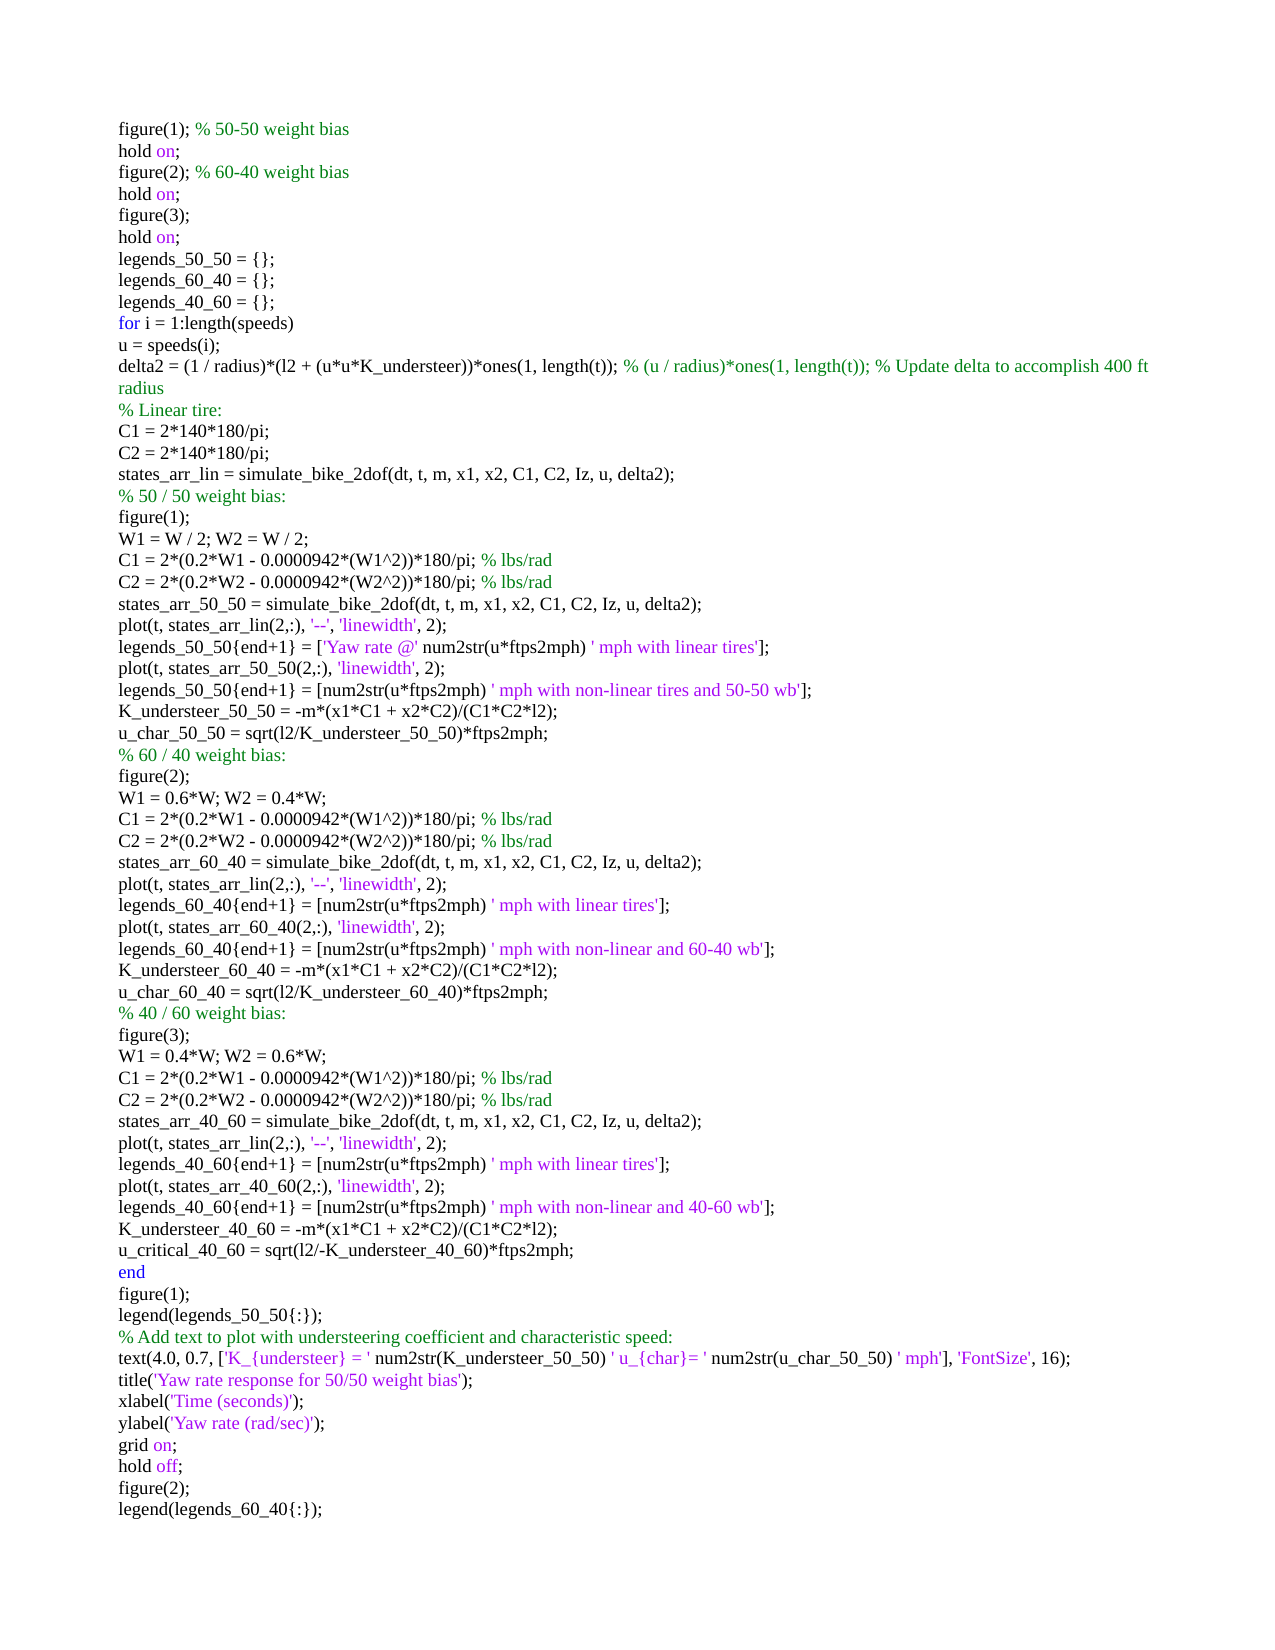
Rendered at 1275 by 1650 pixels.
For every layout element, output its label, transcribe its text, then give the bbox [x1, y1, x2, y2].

text W1 = 0.4*W; W2 = 0.6*W; [118, 1045, 1157, 1067]
text end [118, 1261, 1157, 1282]
text C1 = 2*(0.2*W1 - 0.0000942*(W1^2))*180/pi; % lbs/rad [118, 1067, 1157, 1088]
text hold on; [118, 183, 1157, 204]
text K_understeer_40_60 = -m*(x1*C1 + x2*C2)/(C1*C2*l2); [118, 1218, 1157, 1239]
text C2 = 2*(0.2*W2 - 0.0000942*(W2^2))*180/pi; % lbs/rad [118, 1088, 1157, 1110]
text figure(2); % 60-40 weight bias [118, 161, 1157, 183]
text hold on; [118, 226, 1157, 247]
text C2 = 2*140*180/pi; [118, 442, 1157, 463]
text legend(legends_60_40{:}); [118, 1498, 1157, 1520]
text K_understeer_50_50 = -m*(x1*C1 + x2*C2)/(C1*C2*l2); [118, 700, 1157, 722]
text C2 = 2*(0.2*W2 - 0.0000942*(W2^2))*180/pi; % lbs/rad [118, 830, 1157, 851]
text legends_40_60{end+1} = [num2str(u*ftps2mph) ' mph with non-linear and 40-60 wb']; [118, 1196, 1157, 1218]
text states_arr_50_50 = simulate_bike_2dof(dt, t, m, x1, x2, C1, C2, Iz, u, delta2); [118, 592, 1157, 614]
text legends_60_40{end+1} = [num2str(u*ftps2mph) ' mph with non-linear and 60-40 wb']; [118, 937, 1157, 959]
text figure(2); [118, 1477, 1157, 1498]
text for i = 1:length(speeds) [118, 312, 1157, 334]
text title('Yaw rate response for 50/50 weight bias'); [118, 1369, 1157, 1390]
text figure(2); [118, 765, 1157, 787]
text delta2 = (1 / radius)*(l2 + (u*u*K_understeer))*ones(1, length(t)); % (u / radius)*ones(1, length(t)); % Update delta to accomplish 400 ft radius [118, 355, 1157, 398]
text W1 = 0.6*W; W2 = 0.4*W; [118, 787, 1157, 808]
text legends_50_50{end+1} = ['Yaw rate @' num2str(u*ftps2mph) ' mph with linear tires']; [118, 636, 1157, 657]
text grid on; [118, 1433, 1157, 1455]
text plot(t, states_arr_60_40(2,:), 'linewidth', 2); [118, 916, 1157, 937]
text ylabel('Yaw rate (rad/sec)'); [118, 1412, 1157, 1433]
text legends_60_40{end+1} = [num2str(u*ftps2mph) ' mph with linear tires']; [118, 894, 1157, 916]
text states_arr_60_40 = simulate_bike_2dof(dt, t, m, x1, x2, C1, C2, Iz, u, delta2); [118, 851, 1157, 873]
text % Add text to plot with understeering coefficient and characteristic speed: [118, 1326, 1157, 1347]
text states_arr_lin = simulate_bike_2dof(dt, t, m, x1, x2, C1, C2, Iz, u, delta2); [118, 463, 1157, 485]
text u_char_50_50 = sqrt(l2/K_understeer_50_50)*ftps2mph; [118, 722, 1157, 743]
text figure(3); [118, 1024, 1157, 1045]
text legends_50_50{end+1} = [num2str(u*ftps2mph) ' mph with non-linear tires and 50-50 wb']; [118, 679, 1157, 700]
text C1 = 2*140*180/pi; [118, 420, 1157, 442]
text C1 = 2*(0.2*W1 - 0.0000942*(W1^2))*180/pi; % lbs/rad [118, 808, 1157, 830]
text C2 = 2*(0.2*W2 - 0.0000942*(W2^2))*180/pi; % lbs/rad [118, 571, 1157, 592]
text plot(t, states_arr_lin(2,:), '--', 'linewidth', 2); [118, 614, 1157, 636]
text xlabel('Time (seconds)'); [118, 1390, 1157, 1412]
text u = speeds(i); [118, 334, 1157, 355]
text plot(t, states_arr_lin(2,:), '--', 'linewidth', 2); [118, 1132, 1157, 1153]
text figure(1); [118, 1282, 1157, 1304]
text C1 = 2*(0.2*W1 - 0.0000942*(W1^2))*180/pi; % lbs/rad [118, 549, 1157, 571]
text plot(t, states_arr_50_50(2,:), 'linewidth', 2); [118, 657, 1157, 679]
text legends_50_50 = {}; [118, 247, 1157, 269]
text plot(t, states_arr_40_60(2,:), 'linewidth', 2); [118, 1175, 1157, 1196]
text plot(t, states_arr_lin(2,:), '--', 'linewidth', 2); [118, 873, 1157, 894]
text states_arr_40_60 = simulate_bike_2dof(dt, t, m, x1, x2, C1, C2, Iz, u, delta2); [118, 1110, 1157, 1132]
text legends_40_60{end+1} = [num2str(u*ftps2mph) ' mph with linear tires']; [118, 1153, 1157, 1175]
text % 60 / 40 weight bias: [118, 743, 1157, 765]
text figure(1); [118, 506, 1157, 528]
text hold off; [118, 1455, 1157, 1477]
text hold on; [118, 140, 1157, 161]
text K_understeer_60_40 = -m*(x1*C1 + x2*C2)/(C1*C2*l2); [118, 959, 1157, 981]
text u_char_60_40 = sqrt(l2/K_understeer_60_40)*ftps2mph; [118, 981, 1157, 1002]
text % 50 / 50 weight bias: [118, 485, 1157, 506]
text W1 = W / 2; W2 = W / 2; [118, 528, 1157, 549]
text figure(3); [118, 204, 1157, 226]
text u_critical_40_60 = sqrt(l2/-K_understeer_40_60)*ftps2mph; [118, 1239, 1157, 1261]
text legends_60_40 = {}; [118, 269, 1157, 291]
text figure(1); % 50-50 weight bias [118, 118, 1157, 140]
text text(4.0, 0.7, ['K_{understeer} = ' num2str(K_understeer_50_50) ' u_{char}= ' num2str(u_char_50_50) ' mph'], 'FontSize', 16); [118, 1347, 1157, 1369]
text legends_40_60 = {}; [118, 291, 1157, 312]
text % Linear tire: [118, 398, 1157, 420]
text legend(legends_50_50{:}); [118, 1304, 1157, 1326]
text % 40 / 60 weight bias: [118, 1002, 1157, 1024]
